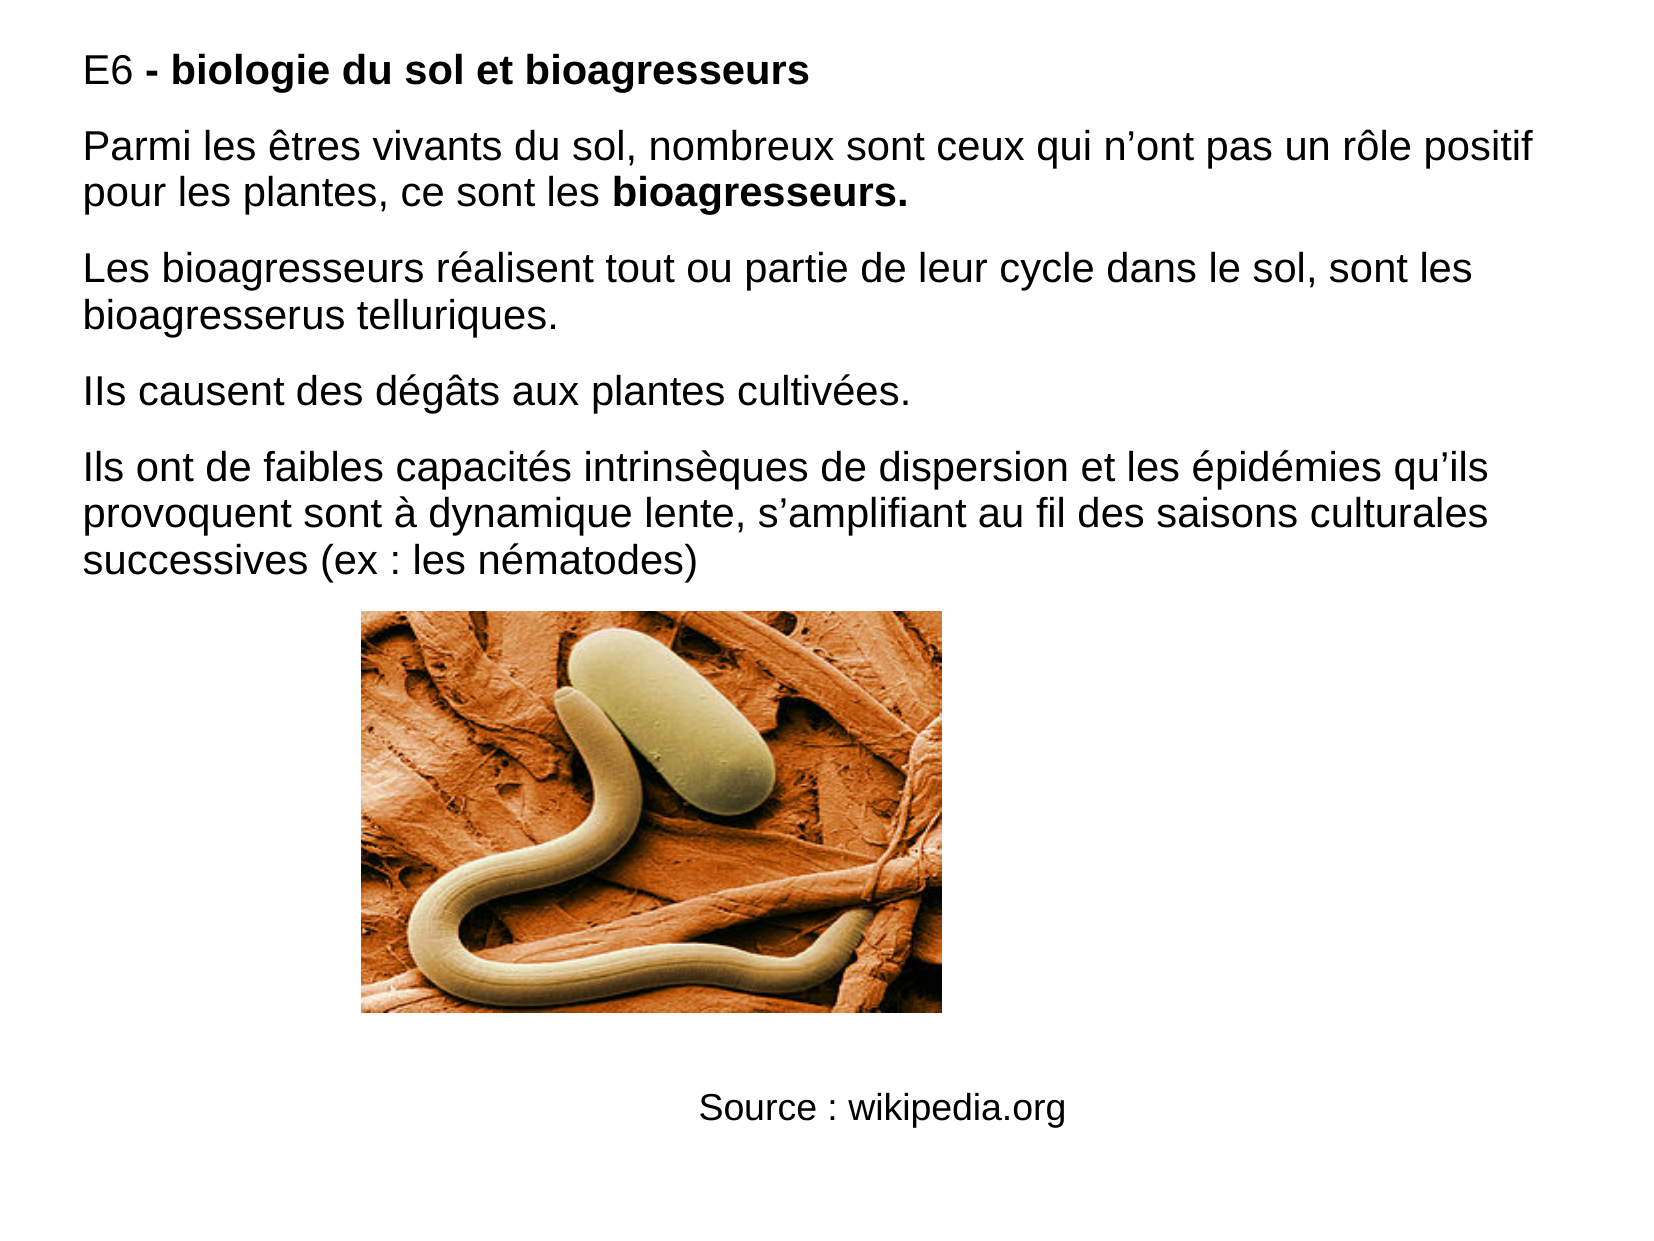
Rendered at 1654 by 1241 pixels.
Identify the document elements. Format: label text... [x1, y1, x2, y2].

list E6 - biologie du sol et bioagresseurs Parmi les êtres vivants du sol, nombreux sont ceux qui n’ont pas un rôle positif pour les plantes, ce sont les bioagresseurs. Les bioagresseurs réalisent tout ou partie de leur cycle dans le sol, sont les bioagresserus telluriques. IIs causent des dégâts aux plantes cultivées. Ils ont de faibles capacités intrinsèques de dispersion et les épidémies qu’ils provoquent sont à dynamique lente, s’amplifiant au fil des saisons culturales successives (ex : les nématodes) [82, 46, 1538, 1010]
text_box Source : wikipedia.org [683, 1079, 1338, 1137]
picture [361, 611, 942, 1013]
